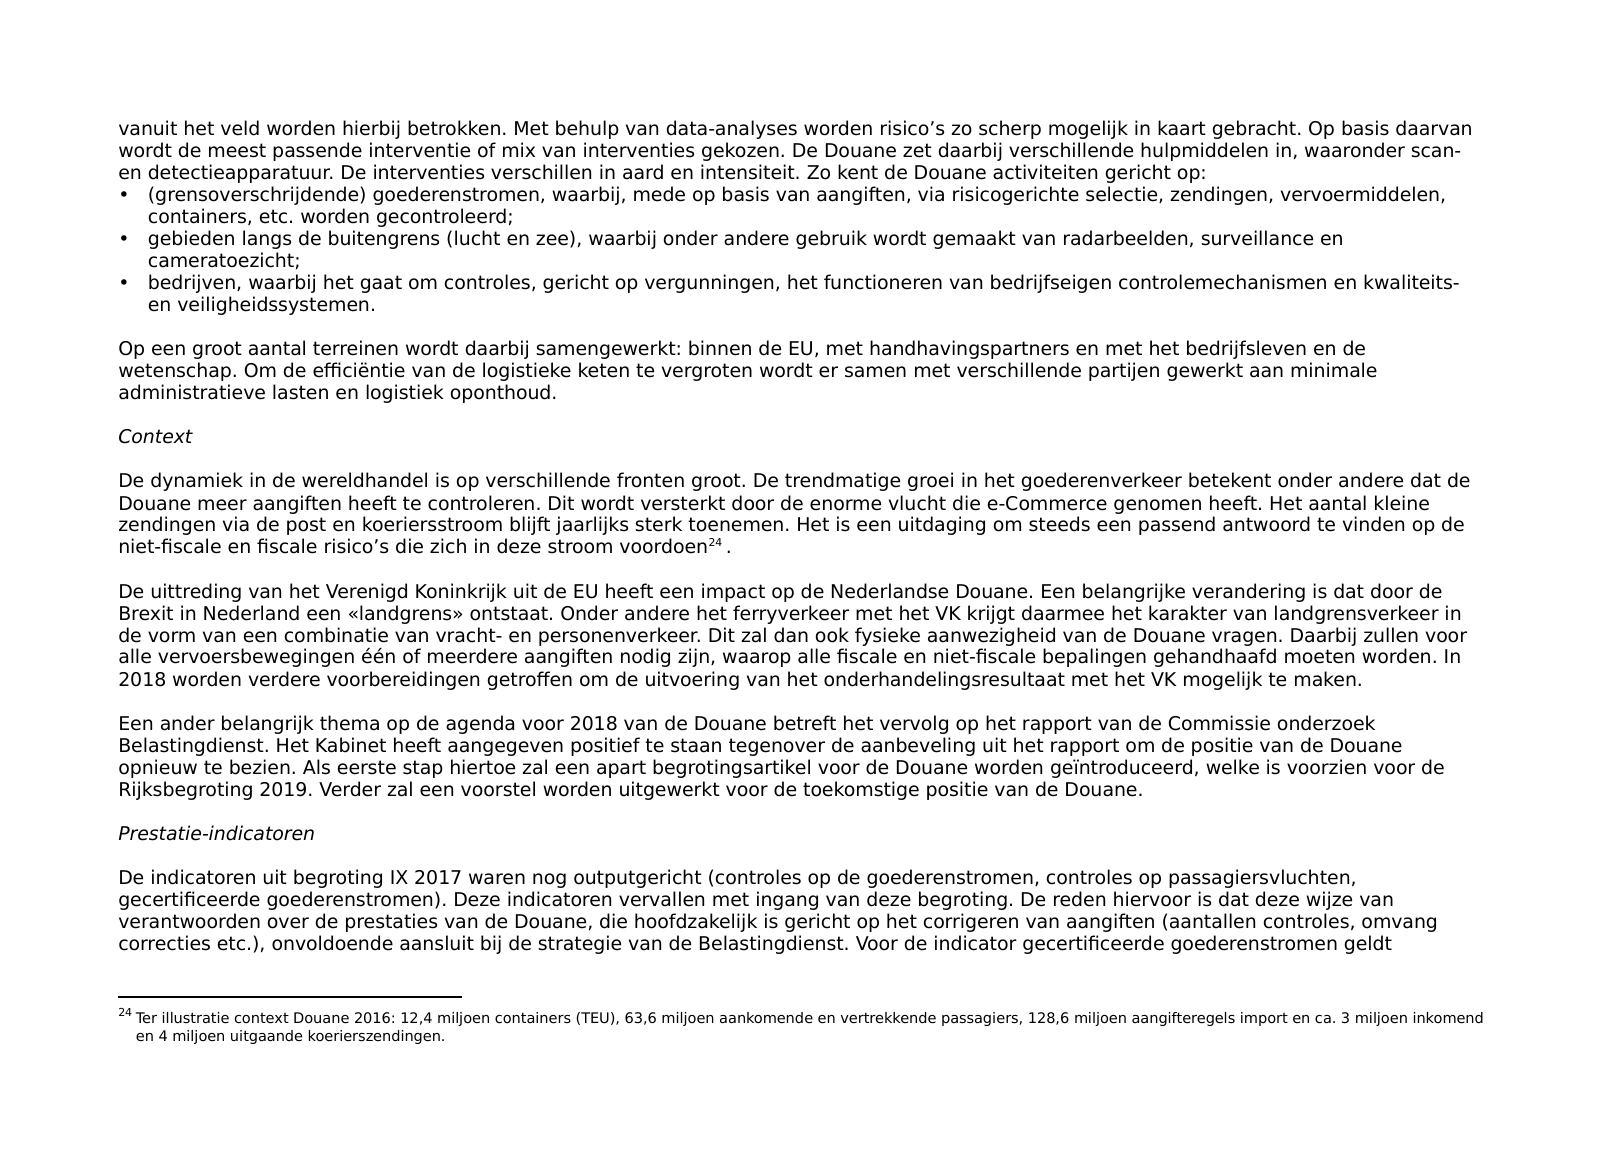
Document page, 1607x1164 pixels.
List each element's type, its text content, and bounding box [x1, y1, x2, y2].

text De dynamiek in de wereldhandel is op verschillende fronten groot. De trendmatige groei in het goederenverkeer betekent onder andere dat de Douane meer aangiften heeft te controleren. Dit wordt versterkt door de enorme vlucht die e-Commerce genomen heeft. Het aantal kleine zendingen via de post en koeriersstroom blijft jaarlijks sterk toenemen. Het is een uitdaging om steeds een passend antwoord te vinden op de niet-fiscale en fiscale risico’s die zich in deze stroom voordoen. [118, 470, 1488, 558]
subtitle Prestatie-indicatoren [118, 823, 1488, 845]
text Op een groot aantal terreinen wordt daarbij samengewerkt: binnen de EU, met handhavingspartners en met het bedrijfsleven en de wetenschap. Om de efficiëntie van de logistieke keten te vergroten wordt er samen met verschillende partijen gewerkt aan minimale administratieve lasten en logistiek oponthoud. [118, 338, 1488, 404]
text De indicatoren uit begroting IX 2017 waren nog outputgericht (controles op de goederenstromen, controles op passagiersvluchten, gecertificeerde goederenstromen). Deze indicatoren vervallen met ingang van deze begroting. De reden hiervoor is dat deze wijze van verantwoorden over de prestaties van de Douane, die hoofdzakelijk is gericht op het corrigeren van aangiften (aantallen controles, omvang correcties etc.), onvoldoende aansluit bij de strategie van de Belastingdienst. Voor de indicator gecertificeerde goederenstromen geldt [118, 867, 1488, 955]
text vanuit het veld worden hierbij betrokken. Met behulp van data-analyses worden risico’s zo scherp mogelijk in kaart gebracht. Op basis daarvan wordt de meest passende interventie of mix van interventies gekozen. De Douane zet daarbij verschillende hulpmiddelen in, waaronder scan- en detectieapparatuur. De interventies verschillen in aard en intensiteit. Zo kent de Douane activiteiten gericht op: [118, 118, 1488, 184]
text • bedrijven, waarbij het gaat om controles, gericht op vergunningen, het functioneren van bedrijfseigen controlemechanismen en kwaliteits- en veiligheidssystemen. [118, 272, 1488, 316]
text Ter illustratie context Douane 2016: 12,4 miljoen containers (TEU), 63,6 miljoen aankomende en vertrekkende passagiers, 128,6 miljoen aangifteregels import en ca. 3 miljoen inkomend en 4 miljoen uitgaande koerierszendingen. [118, 1006, 1488, 1045]
subtitle Context [118, 426, 1488, 448]
text Een ander belangrijk thema op de agenda voor 2018 van de Douane betreft het vervolg op het rapport van de Commissie onderzoek Belastingdienst. Het Kabinet heeft aangegeven positief te staan tegenover de aanbeveling uit het rapport om de positie van de Douane opnieuw te bezien. Als eerste stap hiertoe zal een apart begrotingsartikel voor de Douane worden geïntroduceerd, welke is voorzien voor de Rijksbegroting 2019. Verder zal een voorstel worden uitgewerkt voor de toekomstige positie van de Douane. [118, 713, 1488, 801]
text • (grensoverschrijdende) goederenstromen, waarbij, mede op basis van aangiften, via risicogerichte selectie, zendingen, vervoermiddelen, containers, etc. worden gecontroleerd; [118, 184, 1488, 228]
text • gebieden langs de buitengrens (lucht en zee), waarbij onder andere gebruik wordt gemaakt van radarbeelden, surveillance en cameratoezicht; [118, 228, 1488, 272]
text De uittreding van het Verenigd Koninkrijk uit de EU heeft een impact op de Nederlandse Douane. Een belangrijke verandering is dat door de Brexit in Nederland een «landgrens» ontstaat. Onder andere het ferryverkeer met het VK krijgt daarmee het karakter van landgrensverkeer in de vorm van een combinatie van vracht- en personenverkeer. Dit zal dan ook fysieke aanwezigheid van de Douane vragen. Daarbij zullen voor alle vervoersbewegingen één of meerdere aangiften nodig zijn, waarop alle fiscale en niet-fiscale bepalingen gehandhaafd moeten worden. In 2018 worden verdere voorbereidingen getroffen om de uitvoering van het onderhandelingsresultaat met het VK mogelijk te maken. [118, 581, 1488, 690]
